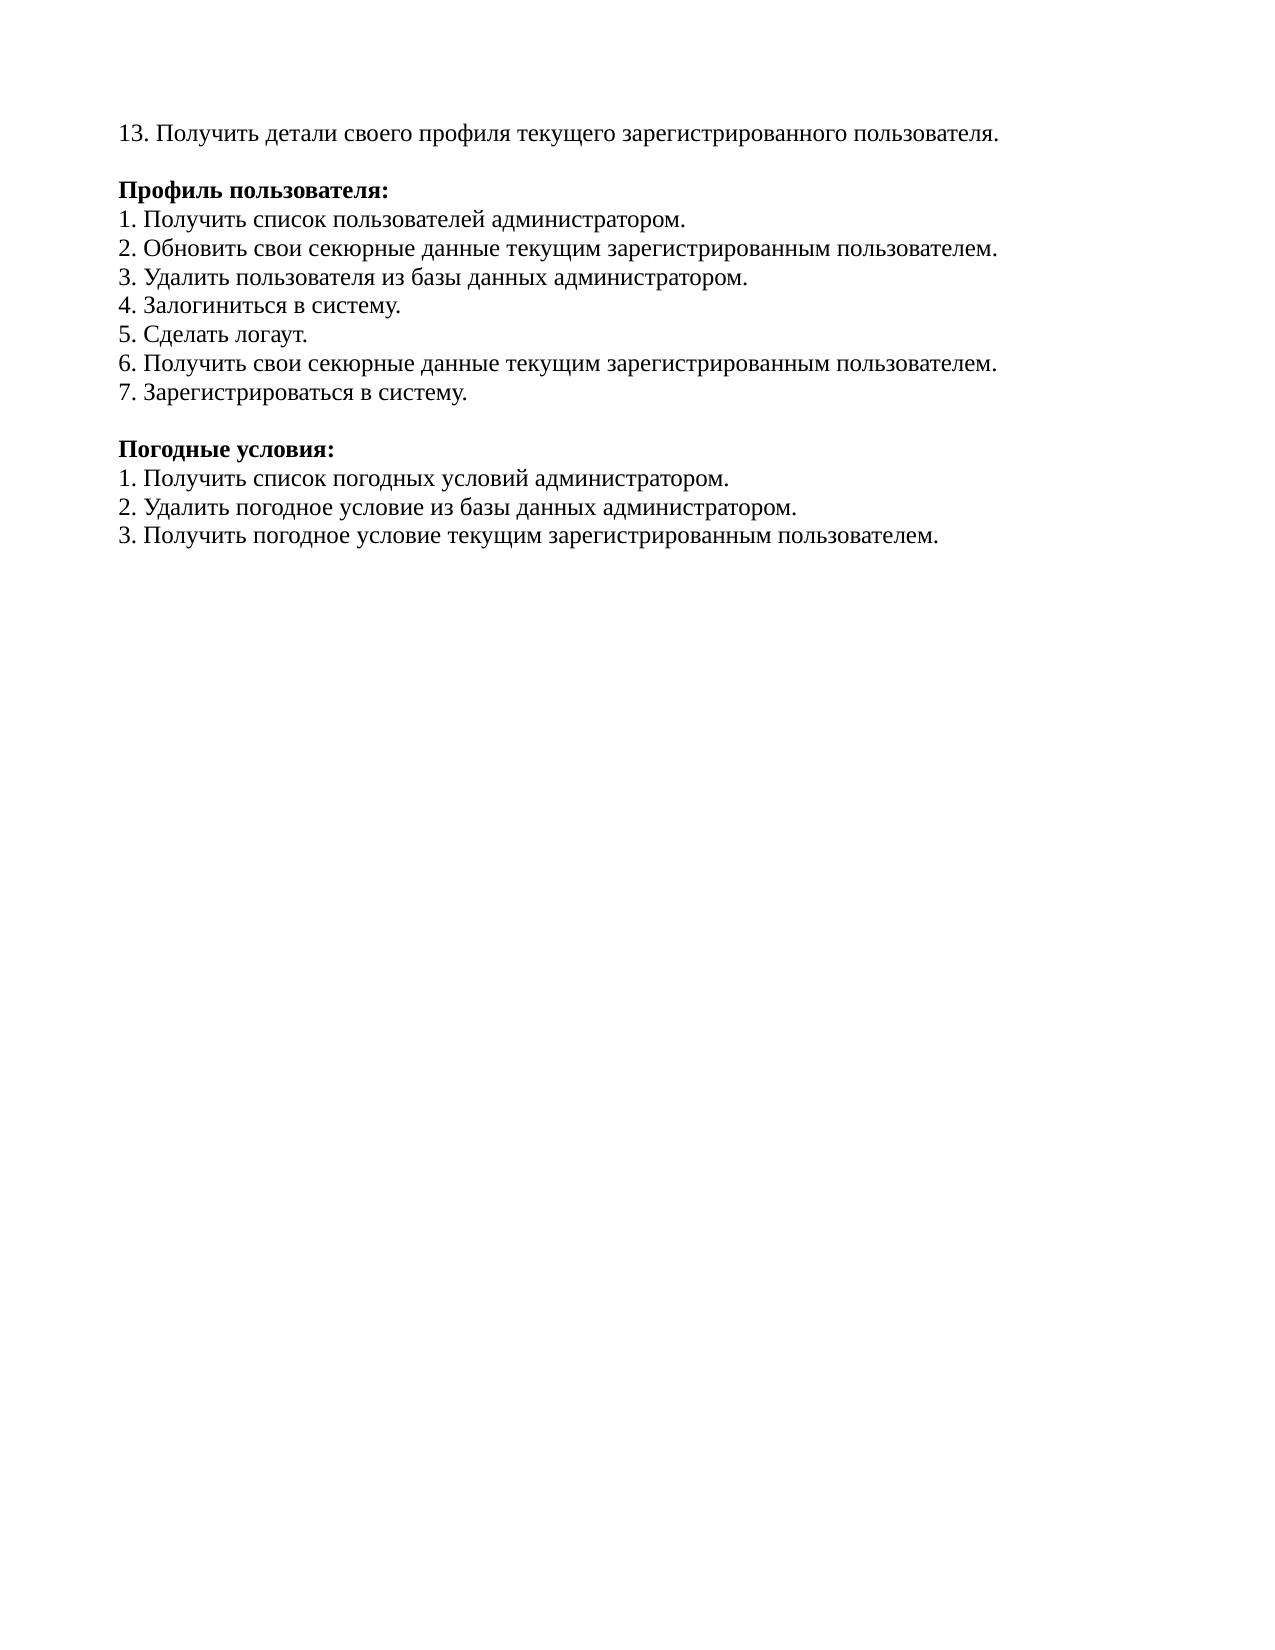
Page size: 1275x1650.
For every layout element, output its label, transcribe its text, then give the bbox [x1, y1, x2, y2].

text 13. Получить детали своего профиля текущего зарегистрированного пользователя. [118, 118, 1157, 147]
text 5. Сделать логаут. [118, 319, 1157, 348]
text 1. Получить список погодных условий администратором. [118, 463, 1157, 492]
text 3. Получить погодное условие текущим зарегистрированным пользователем. [118, 521, 1157, 549]
text 1. Получить список пользователей администратором. [118, 204, 1157, 233]
text Профиль пользователя: [118, 176, 1157, 204]
text 7. Зарегистрироваться в систему. [118, 377, 1157, 406]
text Погодные условия: [118, 434, 1157, 463]
text 3. Удалить пользователя из базы данных администратором. [118, 262, 1157, 291]
text 2. Обновить свои секюрные данные текущим зарегистрированным пользователем. [118, 233, 1157, 262]
text 6. Получить свои секюрные данные текущим зарегистрированным пользователем. [118, 348, 1157, 377]
text 4. Залогиниться в систему. [118, 291, 1157, 319]
text 2. Удалить погодное условие из базы данных администратором. [118, 492, 1157, 521]
